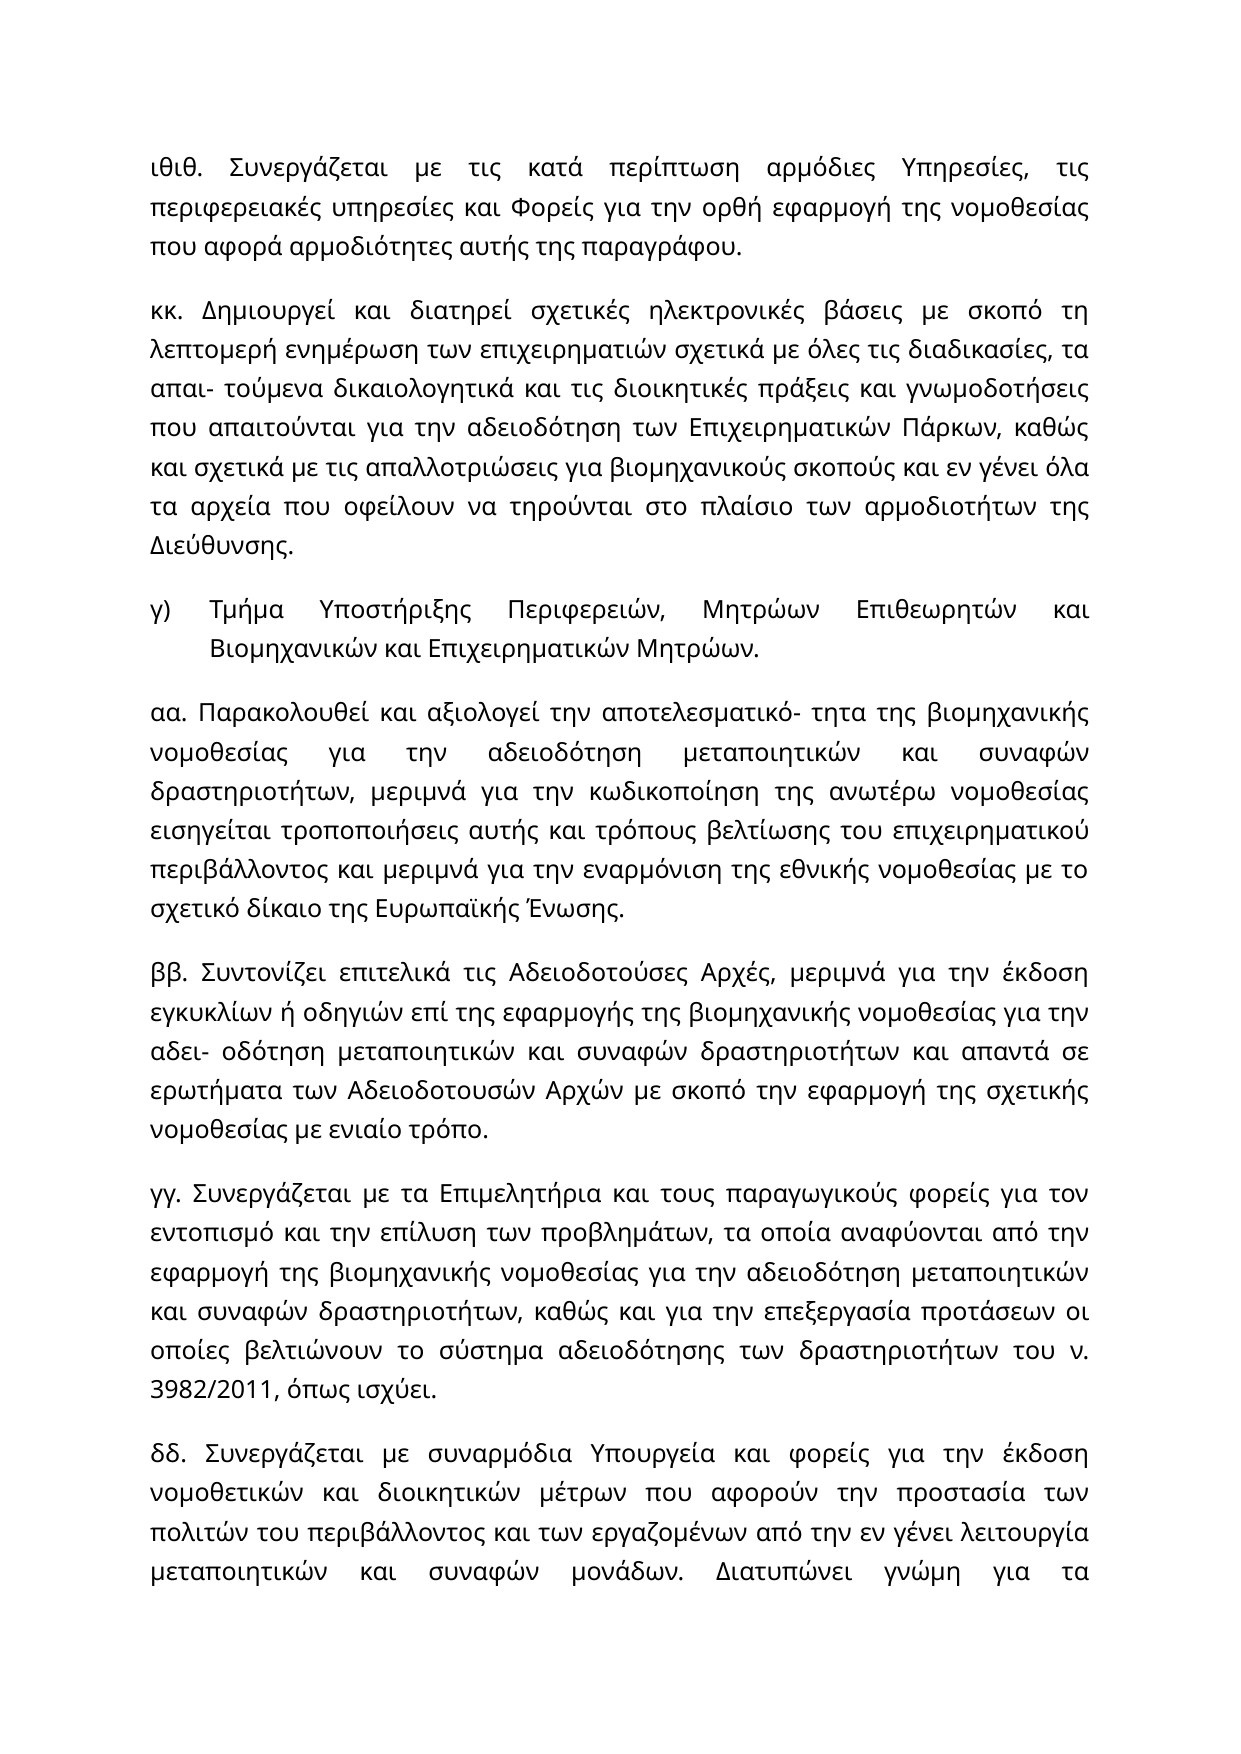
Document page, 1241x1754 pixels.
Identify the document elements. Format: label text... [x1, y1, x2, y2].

text ιθιθ. Συνεργάζεται με τις κατά περίπτωση αρμόδιες Υπηρεσίες, τις περιφερειακές υπηρεσίες και Φορείς για την ορθή εφαρμογή της νομοθεσίας που αφορά αρμοδιότητες αυτής της παραγράφου. [150, 150, 1090, 262]
text ββ. Συντονίζει επιτελικά τις Αδειοδοτούσες Αρχές, μεριμνά για την έκδοση εγκυκλίων ή οδηγιών επί της εφαρμογής της βιομηχανικής νομοθεσίας για την αδει- οδότηση μεταποιητικών και συναφών δραστηριοτήτων και απαντά σε ερωτήματα των Αδειοδοτουσών Αρχών με σκοπό την εφαρμογή της σχετικής νομοθεσίας με ενιαίο τρόπο. [150, 955, 1090, 1146]
text δδ. Συνεργάζεται με συναρμόδια Υπουργεία και φορείς για την έκδοση νομοθετικών και διοικητικών μέτρων που αφορούν την προστασία των πολιτών του περιβάλλοντος και των εργαζομένων από την εν γένει λειτουργία μεταποιητικών και συναφών μονάδων. Διατυπώνει γνώμη για τα [150, 1436, 1090, 1587]
list γ) Τμήμα Υποστήριξης Περιφερειών, Μητρώων Επιθεωρητών και Βιομηχανικών και Επιχειρηματικών Μητρώων. [150, 592, 1090, 665]
text γγ. Συνεργάζεται με τα Επιμελητήρια και τους παραγωγικούς φορείς για τον εντοπισμό και την επίλυση των προβλημάτων, τα οποία αναφύονται από την εφαρμογή της βιομηχανικής νομοθεσίας για την αδειοδότηση μεταποιητικών και συναφών δραστηριοτήτων, καθώς και για την επεξεργασία προτάσεων οι οποίες βελτιώνουν το σύστημα αδειοδότησης των δραστηριοτήτων του ν. 3982/2011, όπως ισχύει. [150, 1176, 1090, 1406]
text κκ. Δημιουργεί και διατηρεί σχετικές ηλεκτρονικές βάσεις με σκοπό τη λεπτομερή ενημέρωση των επιχειρηματιών σχετικά με όλες τις διαδικασίες, τα απαι- τούμενα δικαιολογητικά και τις διοικητικές πράξεις και γνωμοδοτήσεις που απαιτούνται για την αδειοδότηση των Επιχειρηματικών Πάρκων, καθώς και σχετικά με τις απαλλοτριώσεις για βιομηχανικούς σκοπούς και εν γένει όλα τα αρχεία που οφείλουν να τηρούνται στο πλαίσιο των αρμοδιοτήτων της Διεύθυνσης. [150, 292, 1090, 562]
text αα. Παρακολουθεί και αξιολογεί την αποτελεσματικό- τητα της βιομηχανικής νομοθεσίας για την αδειοδότηση μεταποιητικών και συναφών δραστηριοτήτων, μεριμνά για την κωδικοποίηση της ανωτέρω νομοθεσίας εισηγείται τροποποιήσεις αυτής και τρόπους βελτίωσης του επιχειρηματικού περιβάλλοντος και μεριμνά για την εναρμόνιση της εθνικής νομοθεσίας με το σχετικό δίκαιο της Ευρωπαϊκής Ένωσης. [150, 695, 1090, 925]
